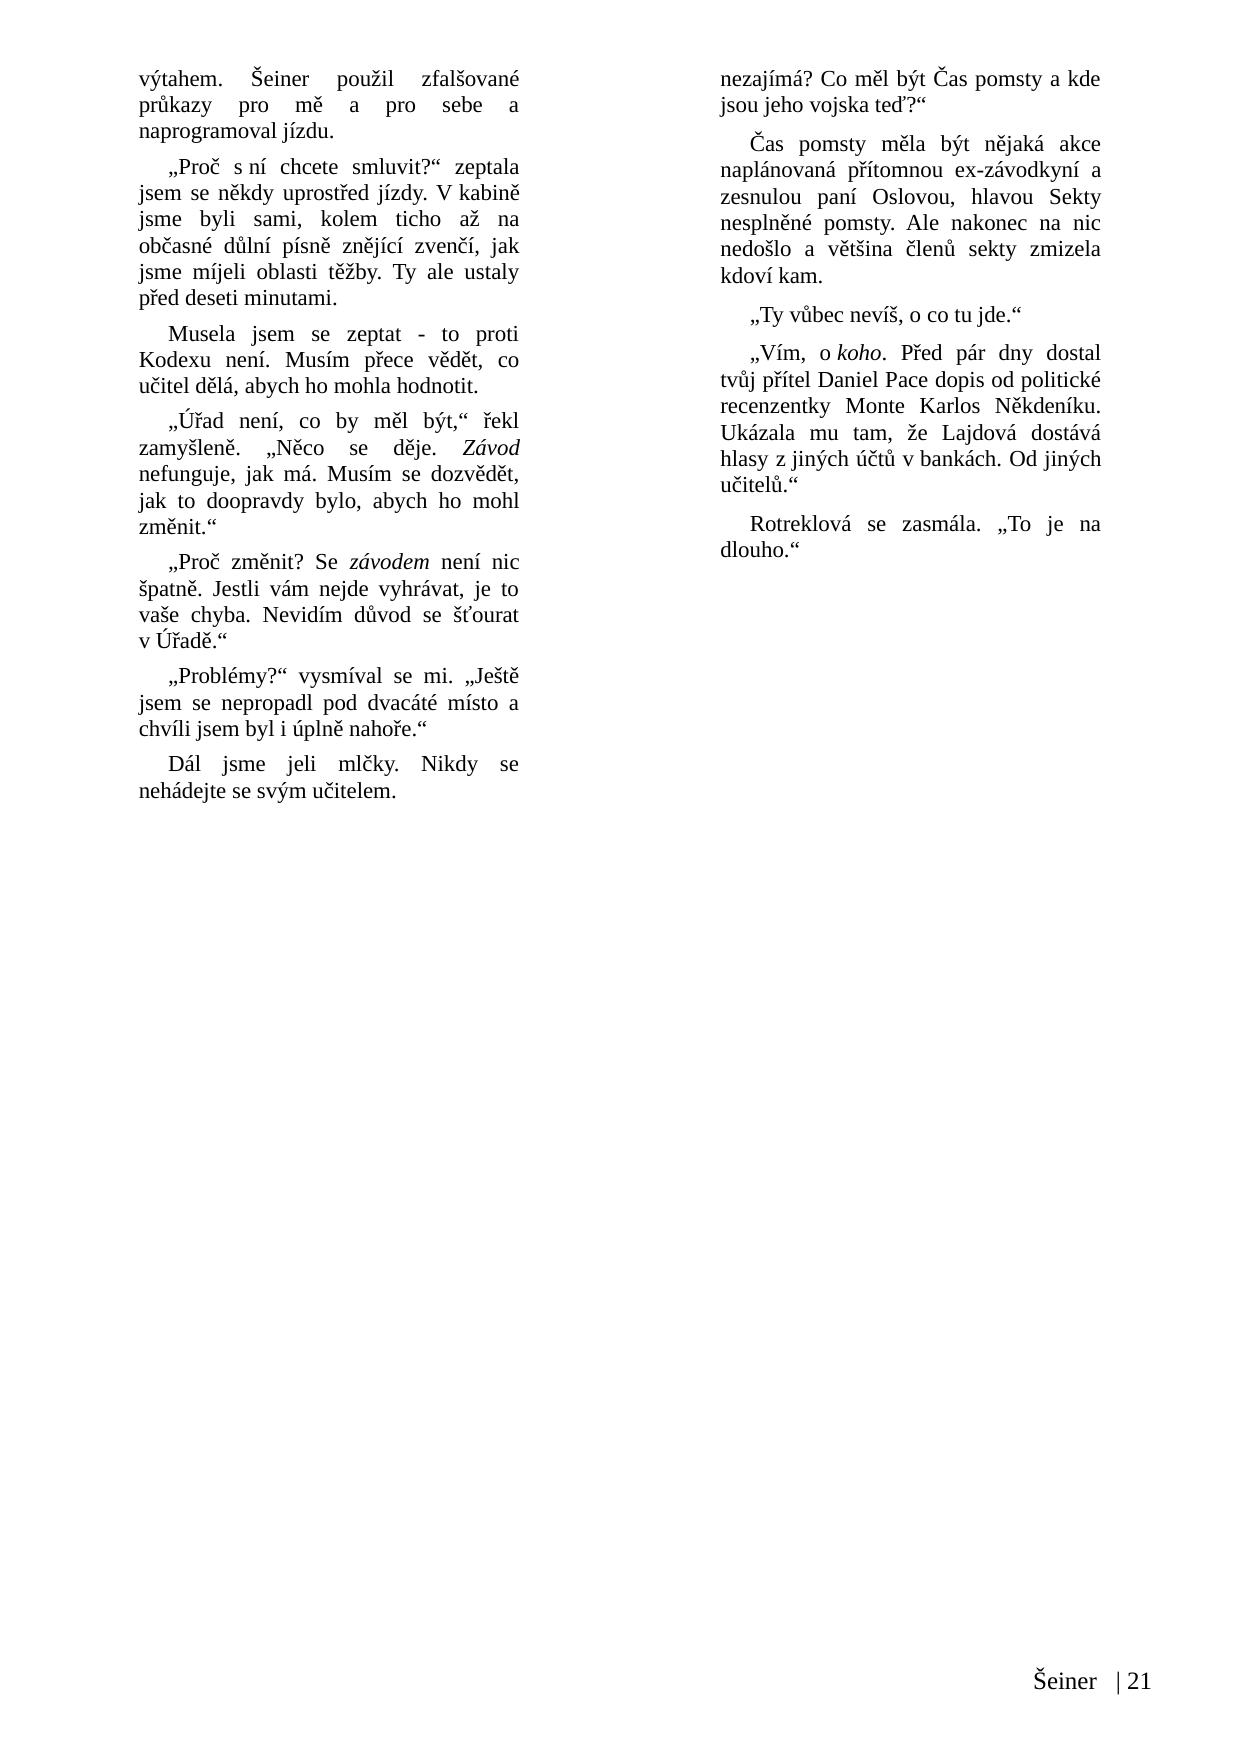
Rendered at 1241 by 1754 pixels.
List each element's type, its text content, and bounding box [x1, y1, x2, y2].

table_header [525, 59, 714, 818]
table_header nezajímá? Co měl být Čas pomsty a kde jsou jeho vojska teď?“ Čas pomsty měla být nějaká akce naplánovaná přítomnou ex-závodkyní a zesnulou paní Oslovou, hlavou Sekty nesplněné pomsty. Ale nakonec na nic nedošlo a většina členů sekty zmizela kdoví kam. „Ty vůbec nevíš, o co tu jde.“ „Vím, o koho. Před pár dny dostal tvůj přítel Daniel Pace dopis od politické recenzentky Monte Karlos Někdeníku. Ukázala mu tam, že Lajdová dostává hlasy z jiných účtů v bankách. Od jiných učitelů.“ Rotreklová se zasmála. „To je na dlouho.“ [714, 59, 1107, 818]
table_header výtahem. Šeiner použil zfalšované průkazy pro mě a pro sebe a naprogramoval jízdu. „Proč s ní chcete smluvit?“ zeptala jsem se někdy uprostřed jízdy. V kabině jsme byli sami, kolem ticho až na občasné důlní písně znějící zvenčí, jak jsme míjeli oblasti těžby. Ty ale ustaly před deseti minutami. Musela jsem se zeptat - to proti Kodexu není. Musím přece vědět, co učitel dělá, abych ho mohla hodnotit. „Úřad není, co by měl být,“ řekl zamyšleně. „Něco se děje. Závod nefunguje, jak má. Musím se dozvědět, jak to doopravdy bylo, abych ho mohl změnit.“ „Proč změnit? Se závodem není nic špatně. Jestli vám nejde vyhrávat, je to vaše chyba. Nevidím důvod se šťourat v Úřadě.“ „Problémy?“ vysmíval se mi. „Ještě jsem se nepropadl pod dvacáté místo a chvíli jsem byl i úplně nahoře.“ Dál jsme jeli mlčky. Nikdy se nehádejte se svým učitelem. [133, 59, 525, 818]
table_header [1107, 59, 1152, 818]
table_header [89, 59, 133, 818]
